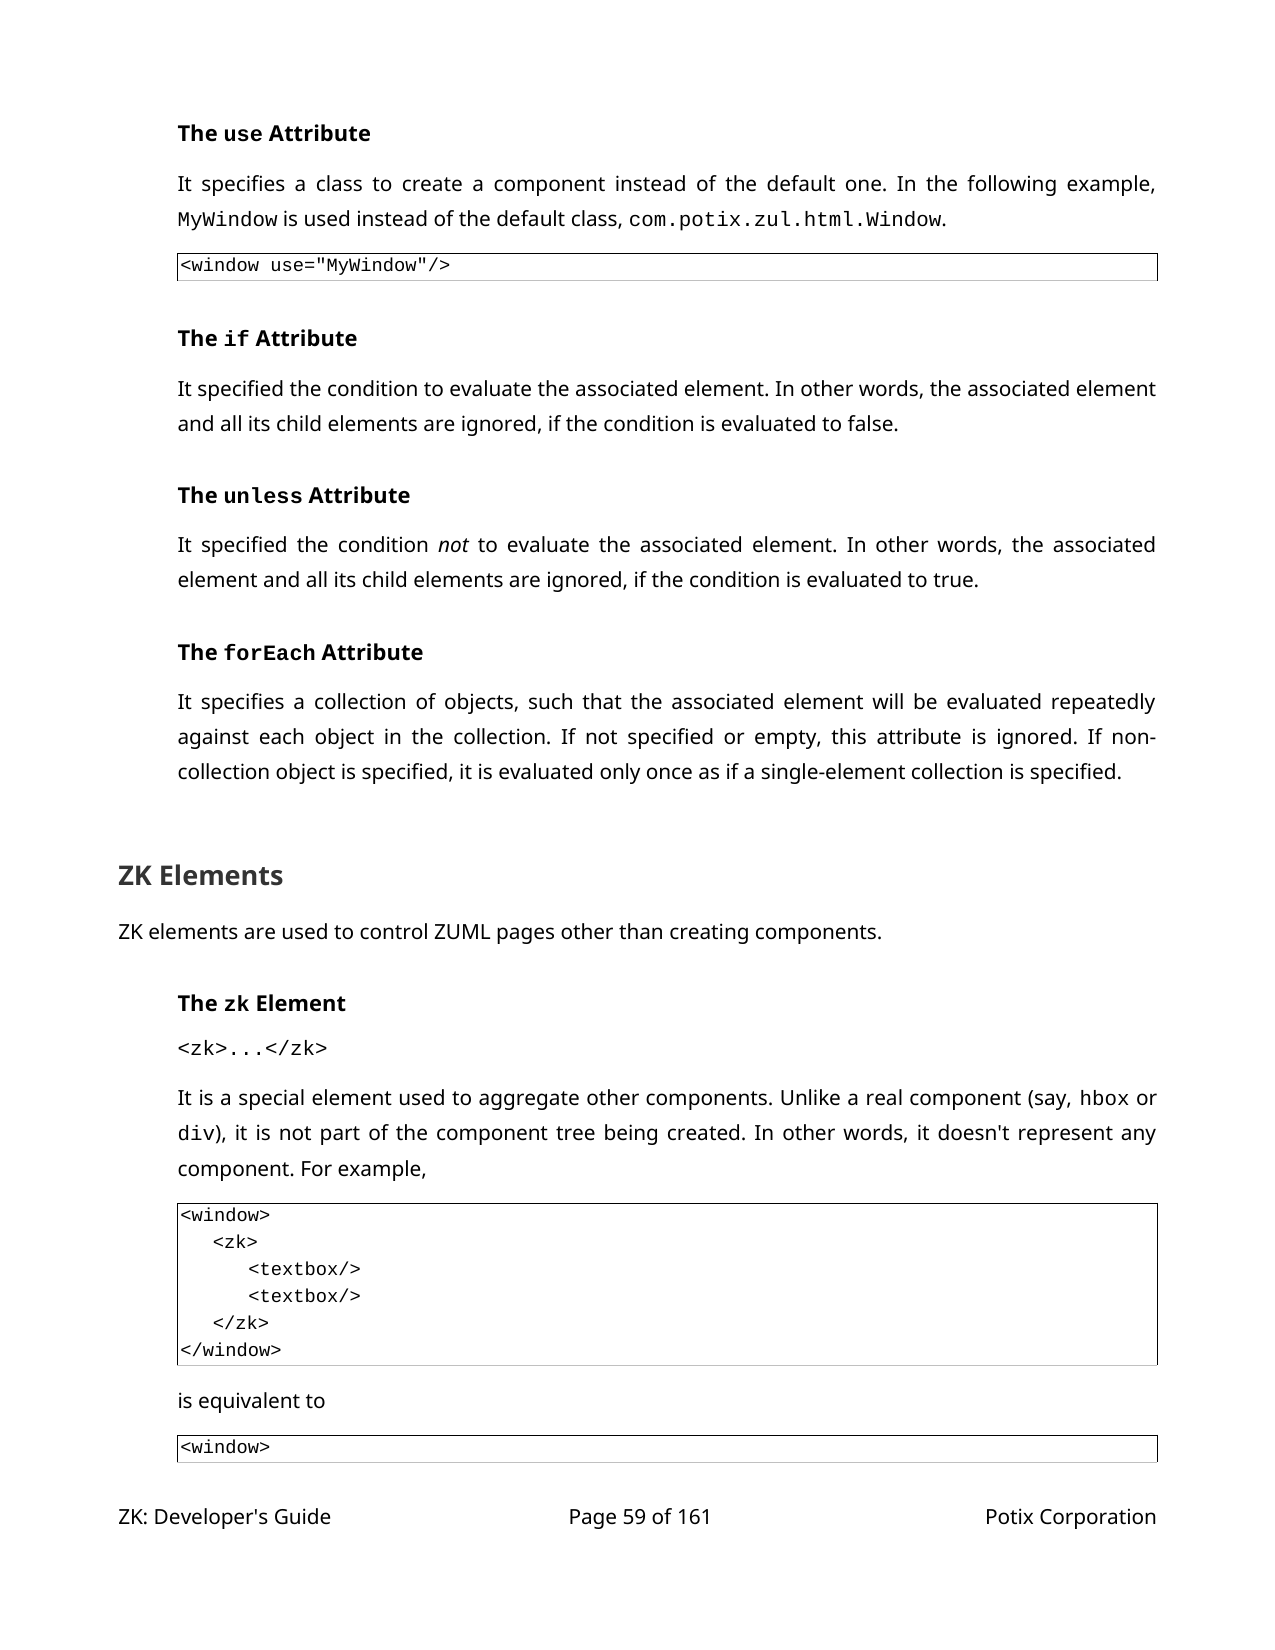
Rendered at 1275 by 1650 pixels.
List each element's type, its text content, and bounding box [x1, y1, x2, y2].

text It specifies a class to create a component instead of the default one. In the following example, MyWindow is used instead of the default class, com.potix.zul.html.Window. [177, 169, 1157, 233]
text </zk> [178, 1311, 1157, 1335]
text <zk>...</zk> [177, 1038, 1157, 1062]
text <textbox/> <textbox/> [178, 1257, 1157, 1308]
text ZK elements are used to control ZUML pages other than creating components. [118, 917, 1157, 945]
text <window> [178, 1436, 1157, 1462]
text It is a special element used to aggregate other components. Unlike a real component (say, hbox or div), it is not part of the component tree being created. In other words, it doesn't represent any component. For example, [177, 1083, 1157, 1182]
text It specified the condition to evaluate the associated element. In other words, the associated element and all its child elements are ignored, if the condition is evaluated to false. [177, 374, 1157, 437]
text It specifies a collection of objects, such that the associated element will be evaluated repeatedly against each object in the collection. If not specified or empty, this attribute is ignored. If non-collection object is specified, it is evaluated only once as if a single-element collection is specified. [177, 687, 1157, 786]
text </window> [178, 1338, 1157, 1365]
text is equivalent to [177, 1386, 1157, 1414]
text <window use="MyWindow"/> [178, 254, 1157, 280]
text <window> [178, 1204, 1157, 1227]
subtitle The use Attribute [177, 118, 1157, 148]
text It specified the condition not to evaluate the associated element. In other words, the associated element and all its child elements are ignored, if the condition is evaluated to true. [177, 530, 1157, 594]
subtitle ZK Elements [118, 857, 1157, 893]
subtitle The forEach Attribute [177, 636, 1157, 666]
subtitle The zk Element [177, 988, 1157, 1018]
subtitle The if Attribute [177, 323, 1157, 353]
subtitle The unless Attribute [177, 480, 1157, 510]
text <zk> [178, 1230, 1157, 1254]
